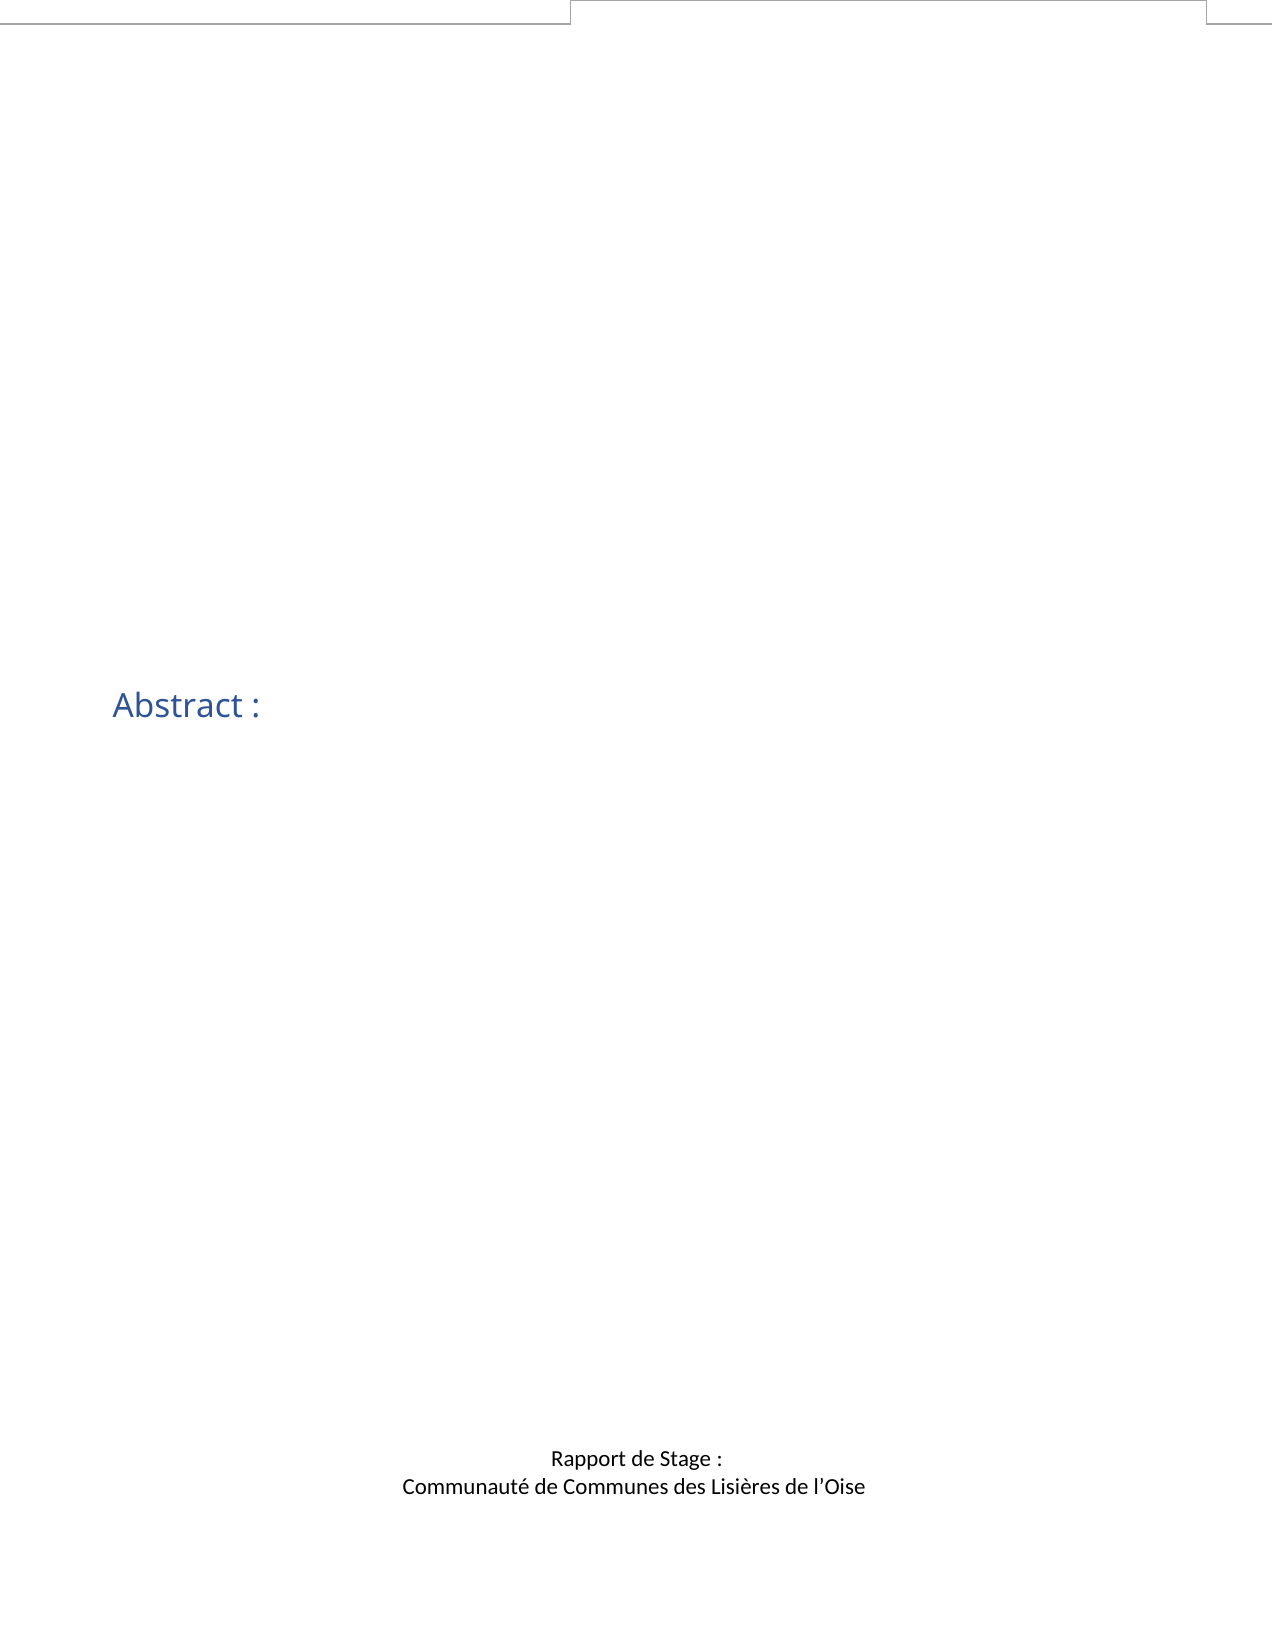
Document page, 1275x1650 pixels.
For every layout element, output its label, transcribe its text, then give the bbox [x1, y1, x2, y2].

subtitle Abstract : [112, 682, 1162, 727]
